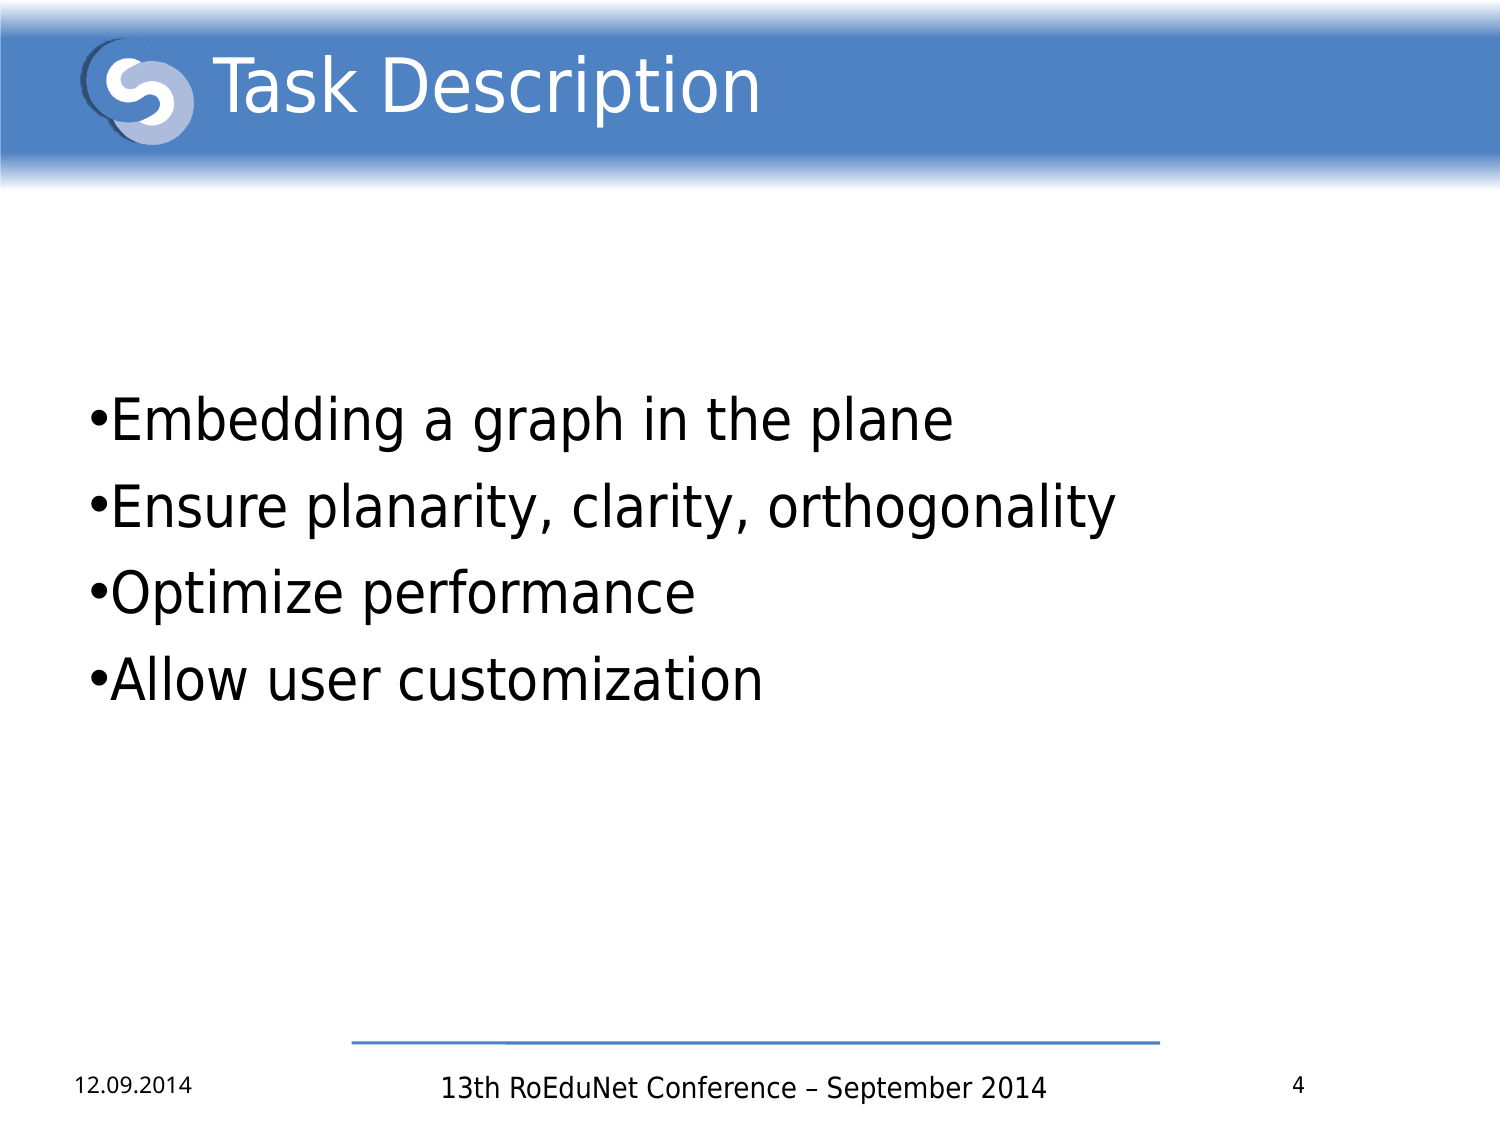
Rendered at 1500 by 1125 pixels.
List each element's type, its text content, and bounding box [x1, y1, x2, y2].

picture [0, 0, 1500, 189]
text_box [1277, 1061, 1426, 1108]
text_box 12.09.2014 [59, 1062, 245, 1109]
title Task Description [199, 11, 1425, 155]
list Embedding a graph in the plane Ensure planarity, clarity, orthogonality Optimize performance Allow user customization [75, 213, 1426, 882]
text_box 13th RoEduNet Conference – September 2014 [421, 1061, 1067, 1108]
